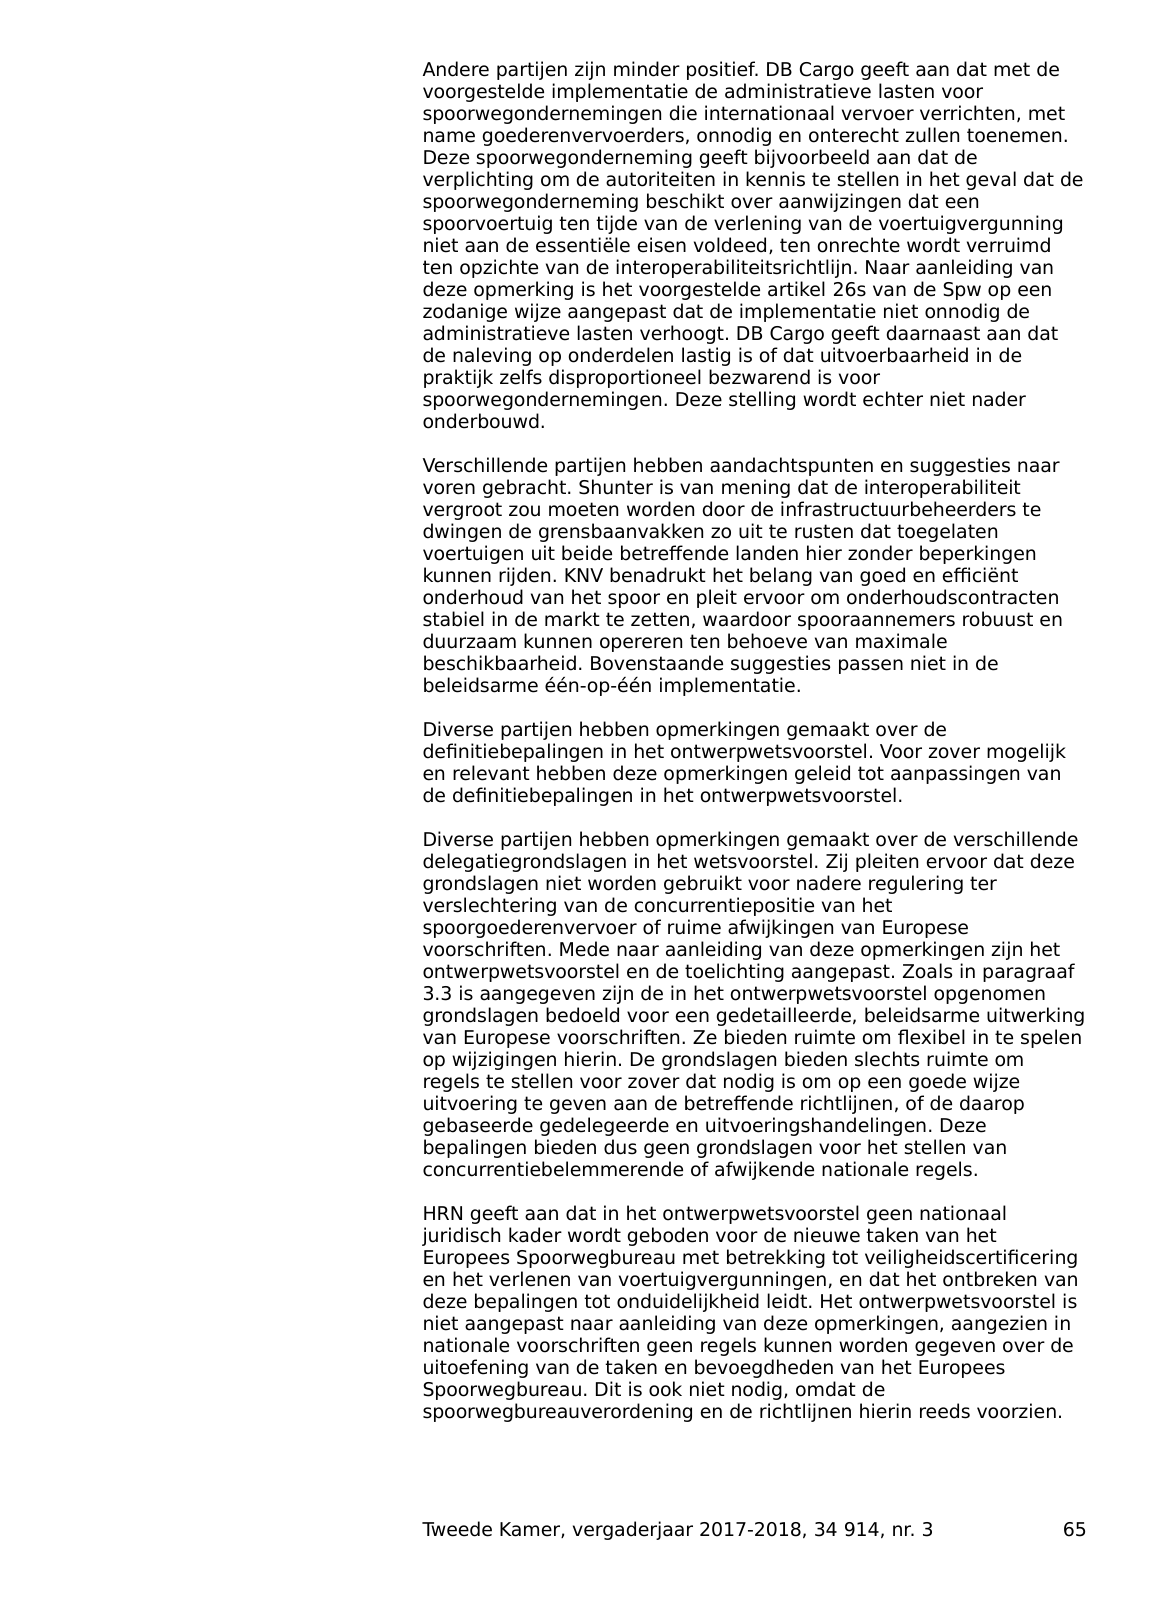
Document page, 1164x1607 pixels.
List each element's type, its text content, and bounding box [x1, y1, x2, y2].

text Diverse partijen hebben opmerkingen gemaakt over de verschillende delegatiegrondslagen in het wetsvoorstel. Zij pleiten ervoor dat deze grondslagen niet worden gebruikt voor nadere regulering ter verslechtering van de concurrentiepositie van het spoorgoederenvervoer of ruime afwijkingen van Europese voorschriften. Mede naar aanleiding van deze opmerkingen zijn het ontwerpwetsvoorstel en de toelichting aangepast. Zoals in paragraaf 3.3 is aangegeven zijn de in het ontwerpwetsvoorstel opgenomen grondslagen bedoeld voor een gedetailleerde, beleidsarme uitwerking van Europese voorschriften. Ze bieden ruimte om flexibel in te spelen op wijzigingen hierin. De grondslagen bieden slechts ruimte om regels te stellen voor zover dat nodig is om op een goede wijze uitvoering te geven aan de betreffende richtlijnen, of de daarop gebaseerde gedelegeerde en uitvoeringshandelingen. Deze bepalingen bieden dus geen grondslagen voor het stellen van concurrentiebelemmerende of afwijkende nationale regels. [422, 829, 1087, 1181]
text Andere partijen zijn minder positief. DB Cargo geeft aan dat met de voorgestelde implementatie de administratieve lasten voor spoorwegondernemingen die internationaal vervoer verrichten, met name goederenvervoerders, onnodig en onterecht zullen toenemen. Deze spoorwegonderneming geeft bijvoorbeeld aan dat de verplichting om de autoriteiten in kennis te stellen in het geval dat de spoorwegonderneming beschikt over aanwijzingen dat een spoorvoertuig ten tijde van de verlening van de voertuigvergunning niet aan de essentiële eisen voldeed, ten onrechte wordt verruimd ten opzichte van de interoperabiliteitsrichtlijn. Naar aanleiding van deze opmerking is het voorgestelde artikel 26s van de Spw op een zodanige wijze aangepast dat de implementatie niet onnodig de administratieve lasten verhoogt. DB Cargo geeft daarnaast aan dat de naleving op onderdelen lastig is of dat uitvoerbaarheid in de praktijk zelfs disproportioneel bezwarend is voor spoorwegondernemingen. Deze stelling wordt echter niet nader onderbouwd. [422, 59, 1087, 433]
text Diverse partijen hebben opmerkingen gemaakt over de definitiebepalingen in het ontwerpwetsvoorstel. Voor zover mogelijk en relevant hebben deze opmerkingen geleid tot aanpassingen van de definitiebepalingen in het ontwerpwetsvoorstel. [422, 719, 1087, 807]
text HRN geeft aan dat in het ontwerpwetsvoorstel geen nationaal juridisch kader wordt geboden voor de nieuwe taken van het Europees Spoorwegbureau met betrekking tot veiligheidscertificering en het verlenen van voertuigvergunningen, en dat het ontbreken van deze bepalingen tot onduidelijkheid leidt. Het ontwerpwetsvoorstel is niet aangepast naar aanleiding van deze opmerkingen, aangezien in nationale voorschriften geen regels kunnen worden gegeven over de uitoefening van de taken en bevoegdheden van het Europees Spoorwegbureau. Dit is ook niet nodig, omdat de spoorwegbureauverordening en de richtlijnen hierin reeds voorzien. [422, 1203, 1087, 1423]
text Verschillende partijen hebben aandachtspunten en suggesties naar voren gebracht. Shunter is van mening dat de interoperabiliteit vergroot zou moeten worden door de infrastructuurbeheerders te dwingen de grensbaanvakken zo uit te rusten dat toegelaten voertuigen uit beide betreffende landen hier zonder beperkingen kunnen rijden. KNV benadrukt het belang van goed en efficiënt onderhoud van het spoor en pleit ervoor om onderhoudscontracten stabiel in de markt te zetten, waardoor spooraannemers robuust en duurzaam kunnen opereren ten behoeve van maximale beschikbaarheid. Bovenstaande suggesties passen niet in de beleidsarme één-op-één implementatie. [422, 455, 1087, 697]
